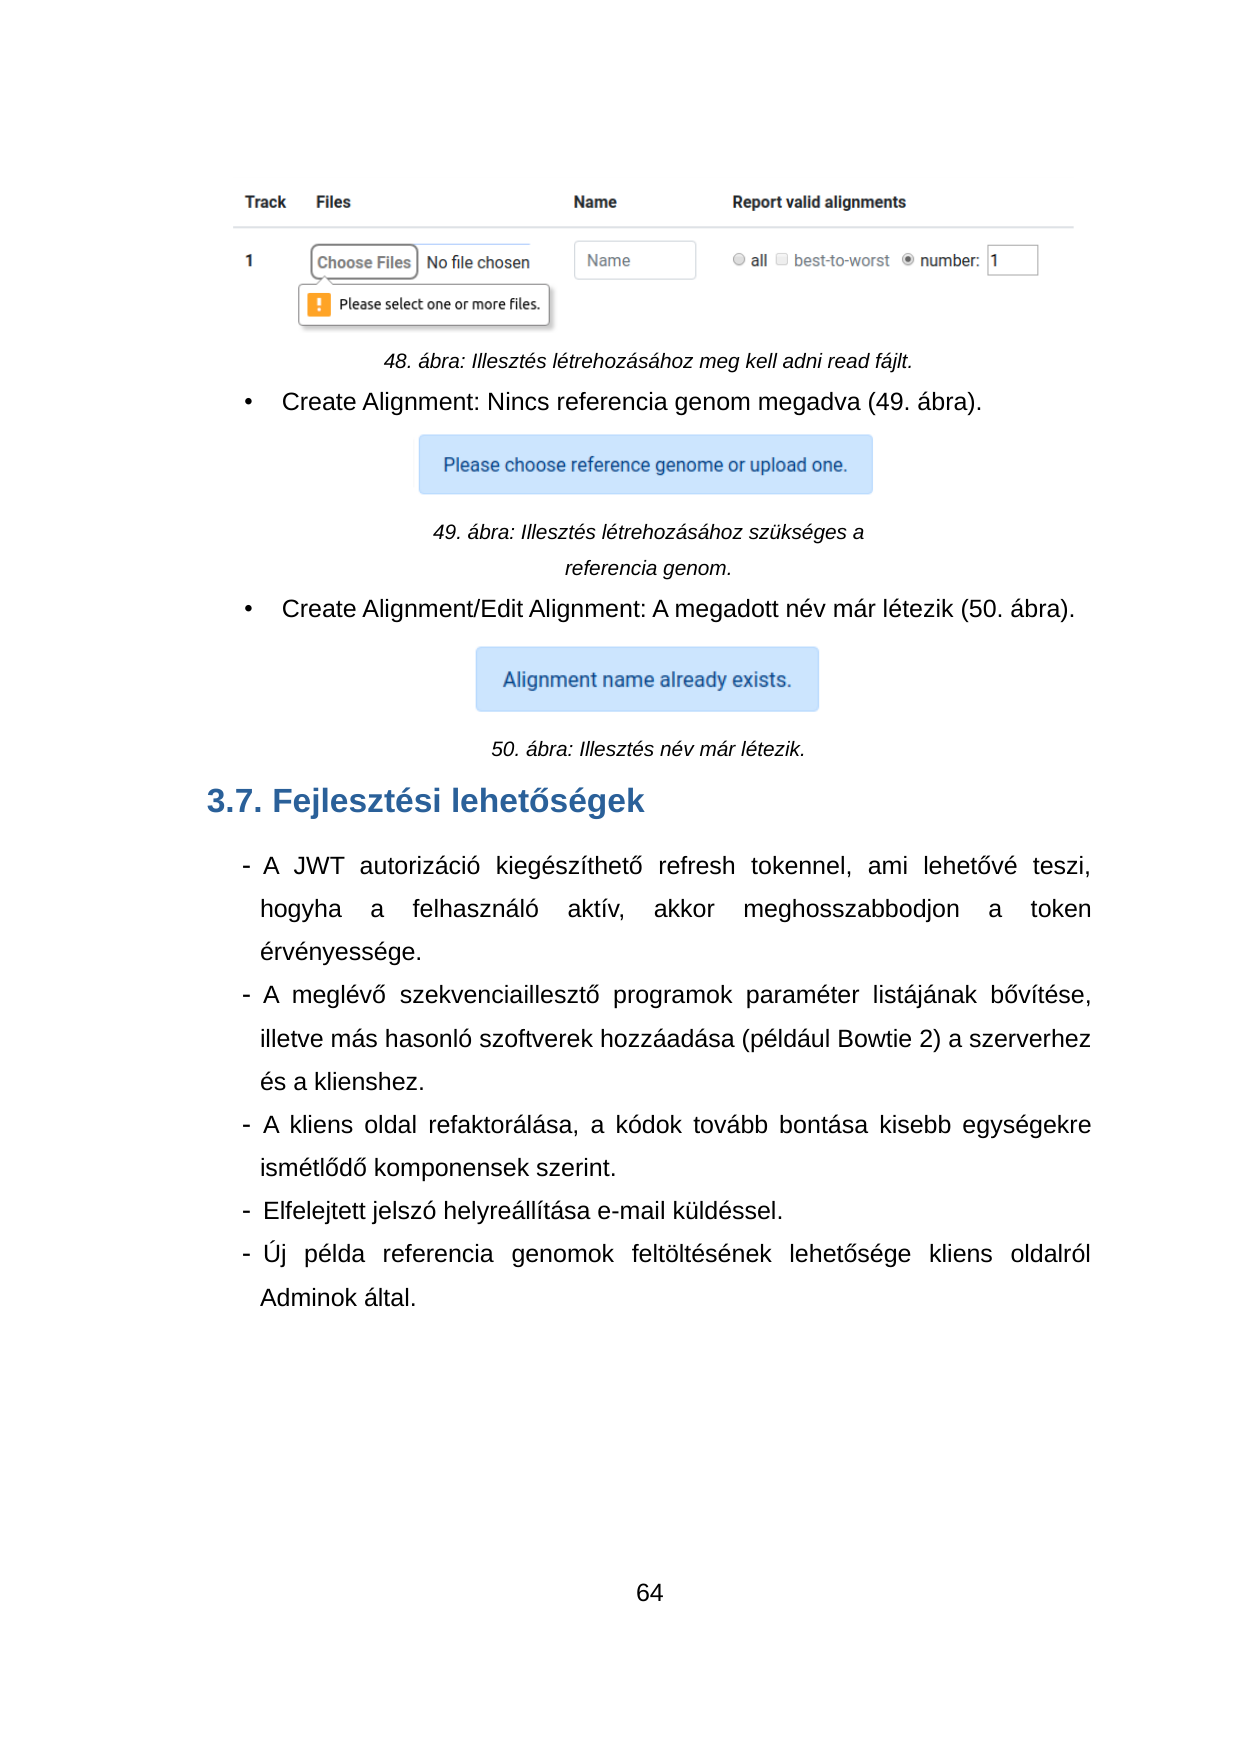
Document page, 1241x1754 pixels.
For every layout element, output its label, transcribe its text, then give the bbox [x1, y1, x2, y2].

list Új példa referencia genomok feltöltésének lehetősége kliens oldalról Adminok által. [242, 1239, 1093, 1311]
list A meglévő szekvenciaillesztő programok paraméter listájának bővítése, illetve más hasonló szoftverek hozzáadása (például Bowtie 2) a szerverhez és a klienshez. [242, 980, 1093, 1095]
list Create Alignment/Edit Alignment: A megadott név már létezik (50. ábra). [244, 431, 1093, 623]
picture [472, 635, 827, 721]
list 49. ábra: Illesztés létrehozásához szükséges a referencia genom. [413, 504, 886, 579]
subtitle Fejlesztési lehetőségek [207, 696, 1093, 819]
list 48. ábra: Illesztés létrehozásához meg kell adni read fájlt. [225, 333, 1074, 373]
list Elfelejtett jelszó helyreállítása e-mail küldéssel. [242, 1196, 1093, 1225]
list Create Alignment: Nincs referencia genom megadva (49. ábra). [244, 333, 1093, 416]
picture [413, 425, 886, 504]
list A JWT autorizáció kiegészíthető refresh tokennel, ami lehetővé teszi, hogyha a felhasználó aktív, akkor meghosszabbodjon a token érvényessége. [242, 851, 1093, 966]
list A kliens oldal refaktorálása, a kódok tovább bontása kisebb egységekre ismétlődő komponensek szerint. [242, 1110, 1093, 1182]
picture [225, 177, 1074, 333]
text 50. ábra: Illesztés név már létezik. [472, 721, 827, 761]
